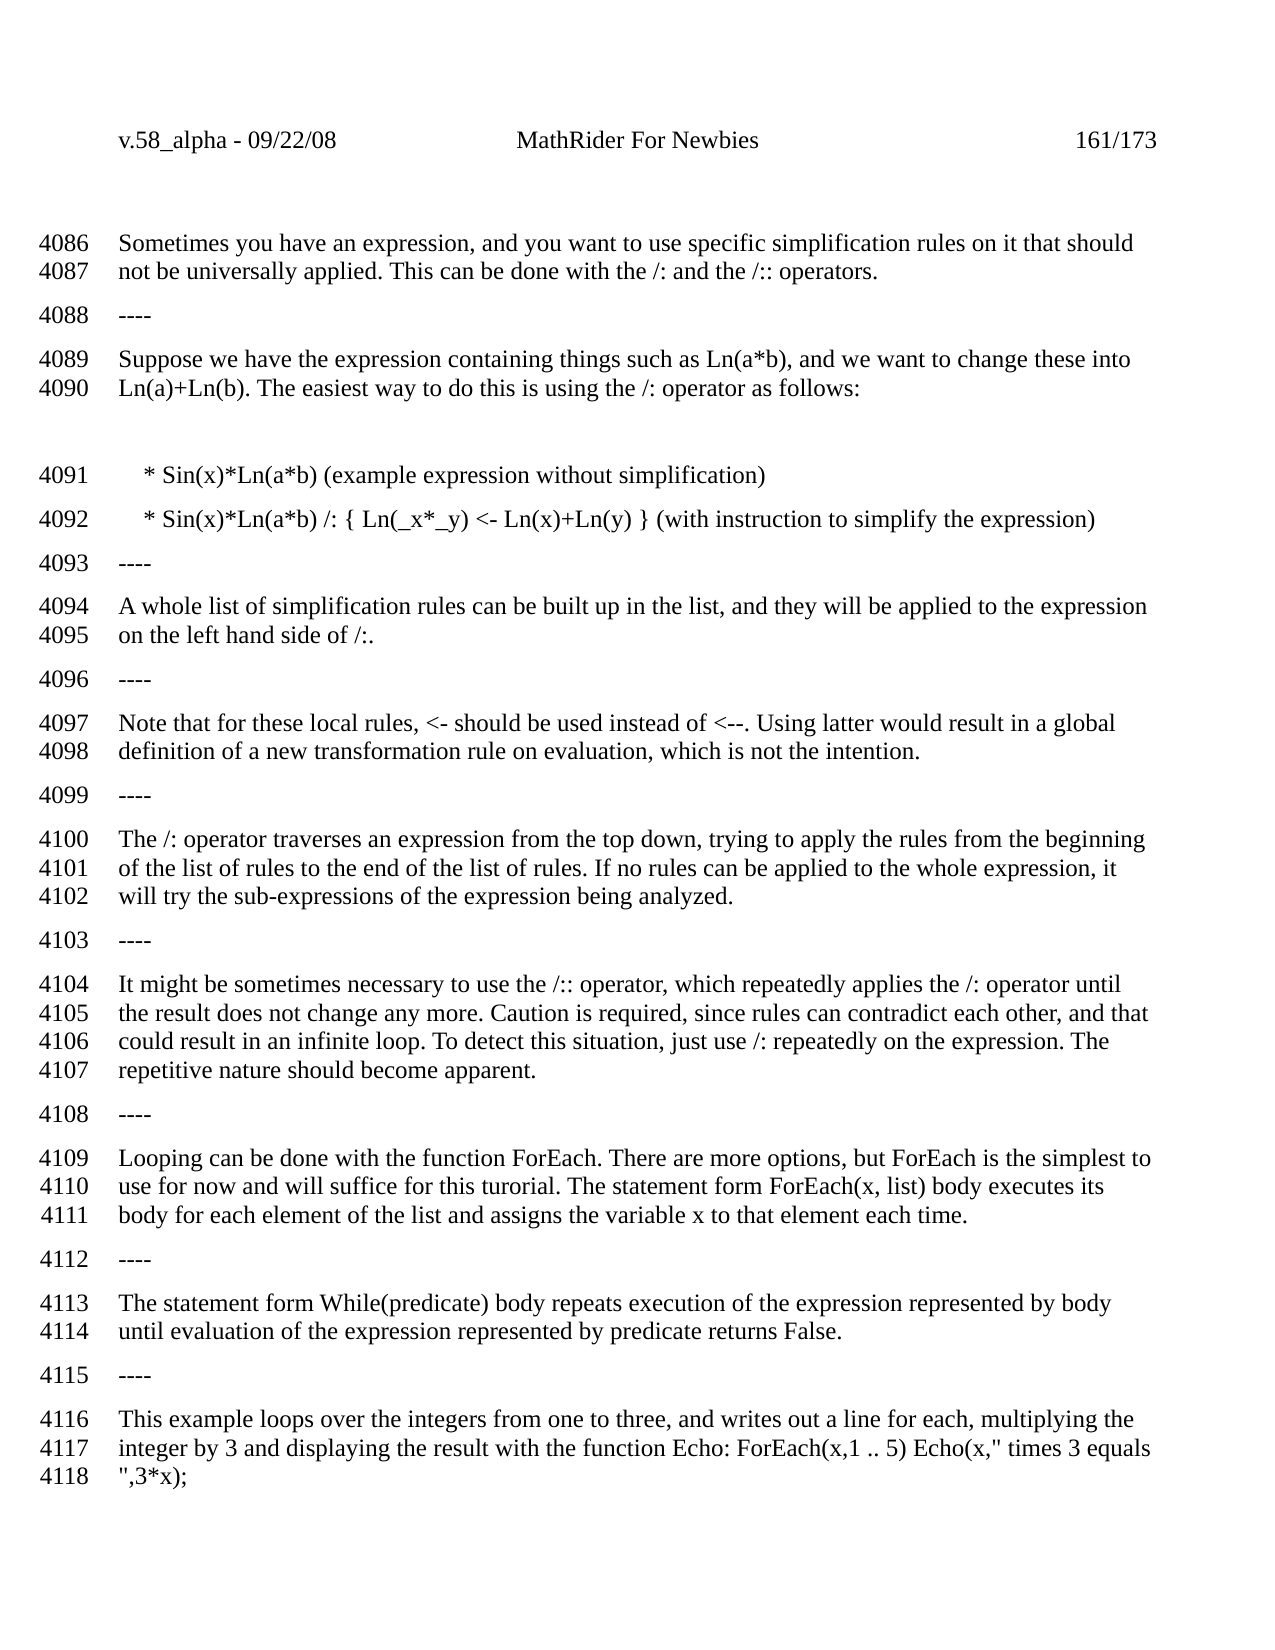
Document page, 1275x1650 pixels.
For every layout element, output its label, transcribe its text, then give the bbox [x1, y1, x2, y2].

text ---- [118, 664, 1157, 693]
text ---- [118, 1099, 1157, 1128]
text ---- [118, 548, 1157, 576]
text ---- [118, 925, 1157, 954]
text * Sin(x)*Ln(a*b) (example expression without simplification) [118, 460, 1157, 489]
text ---- [118, 780, 1157, 809]
text Suppose we have the expression containing things such as Ln(a*b), and we want to change these into Ln(a)+Ln(b). The easiest way to do this is using the /: operator as follows: [118, 344, 1157, 401]
text This example loops over the integers from one to three, and writes out a line for each, multiplying the integer by 3 and displaying the result with the function Echo: ForEach(x,1 .. 5) Echo(x," times 3 equals ",3*x); [118, 1404, 1157, 1490]
text ---- [118, 1360, 1157, 1389]
text Sometimes you have an expression, and you want to use specific simplification rules on it that should not be universally applied. This can be done with the /: and the /:: operators. [118, 228, 1157, 285]
text ---- [118, 300, 1157, 329]
text It might be sometimes necessary to use the /:: operator, which repeatedly applies the /: operator until the result does not change any more. Caution is required, since rules can contradict each other, and that could result in an infinite loop. To detect this situation, just use /: repeatedly on the expression. The repetitive nature should become apparent. [118, 969, 1157, 1084]
text The statement form While(predicate) body repeats execution of the expression represented by body until evaluation of the expression represented by predicate returns False. [118, 1288, 1157, 1345]
text A whole list of simplification rules can be built up in the list, and they will be applied to the expression on the left hand side of /:. [118, 591, 1157, 649]
text Note that for these local rules, <- should be used instead of <--. Using latter would result in a global definition of a new transformation rule on evaluation, which is not the intention. [118, 708, 1157, 765]
text ---- [118, 1244, 1157, 1273]
text * Sin(x)*Ln(a*b) /: { Ln(_x*_y) <- Ln(x)+Ln(y) } (with instruction to simplify the expression) [118, 504, 1157, 533]
text Looping can be done with the function ForEach. There are more options, but ForEach is the simplest to use for now and will suffice for this turorial. The statement form ForEach(x, list) body executes its body for each element of the list and assigns the variable x to that element each time. [118, 1143, 1157, 1229]
text The /: operator traverses an expression from the top down, trying to apply the rules from the beginning of the list of rules to the end of the list of rules. If no rules can be applied to the whole expression, it will try the sub-expressions of the expression being analyzed. [118, 824, 1157, 910]
